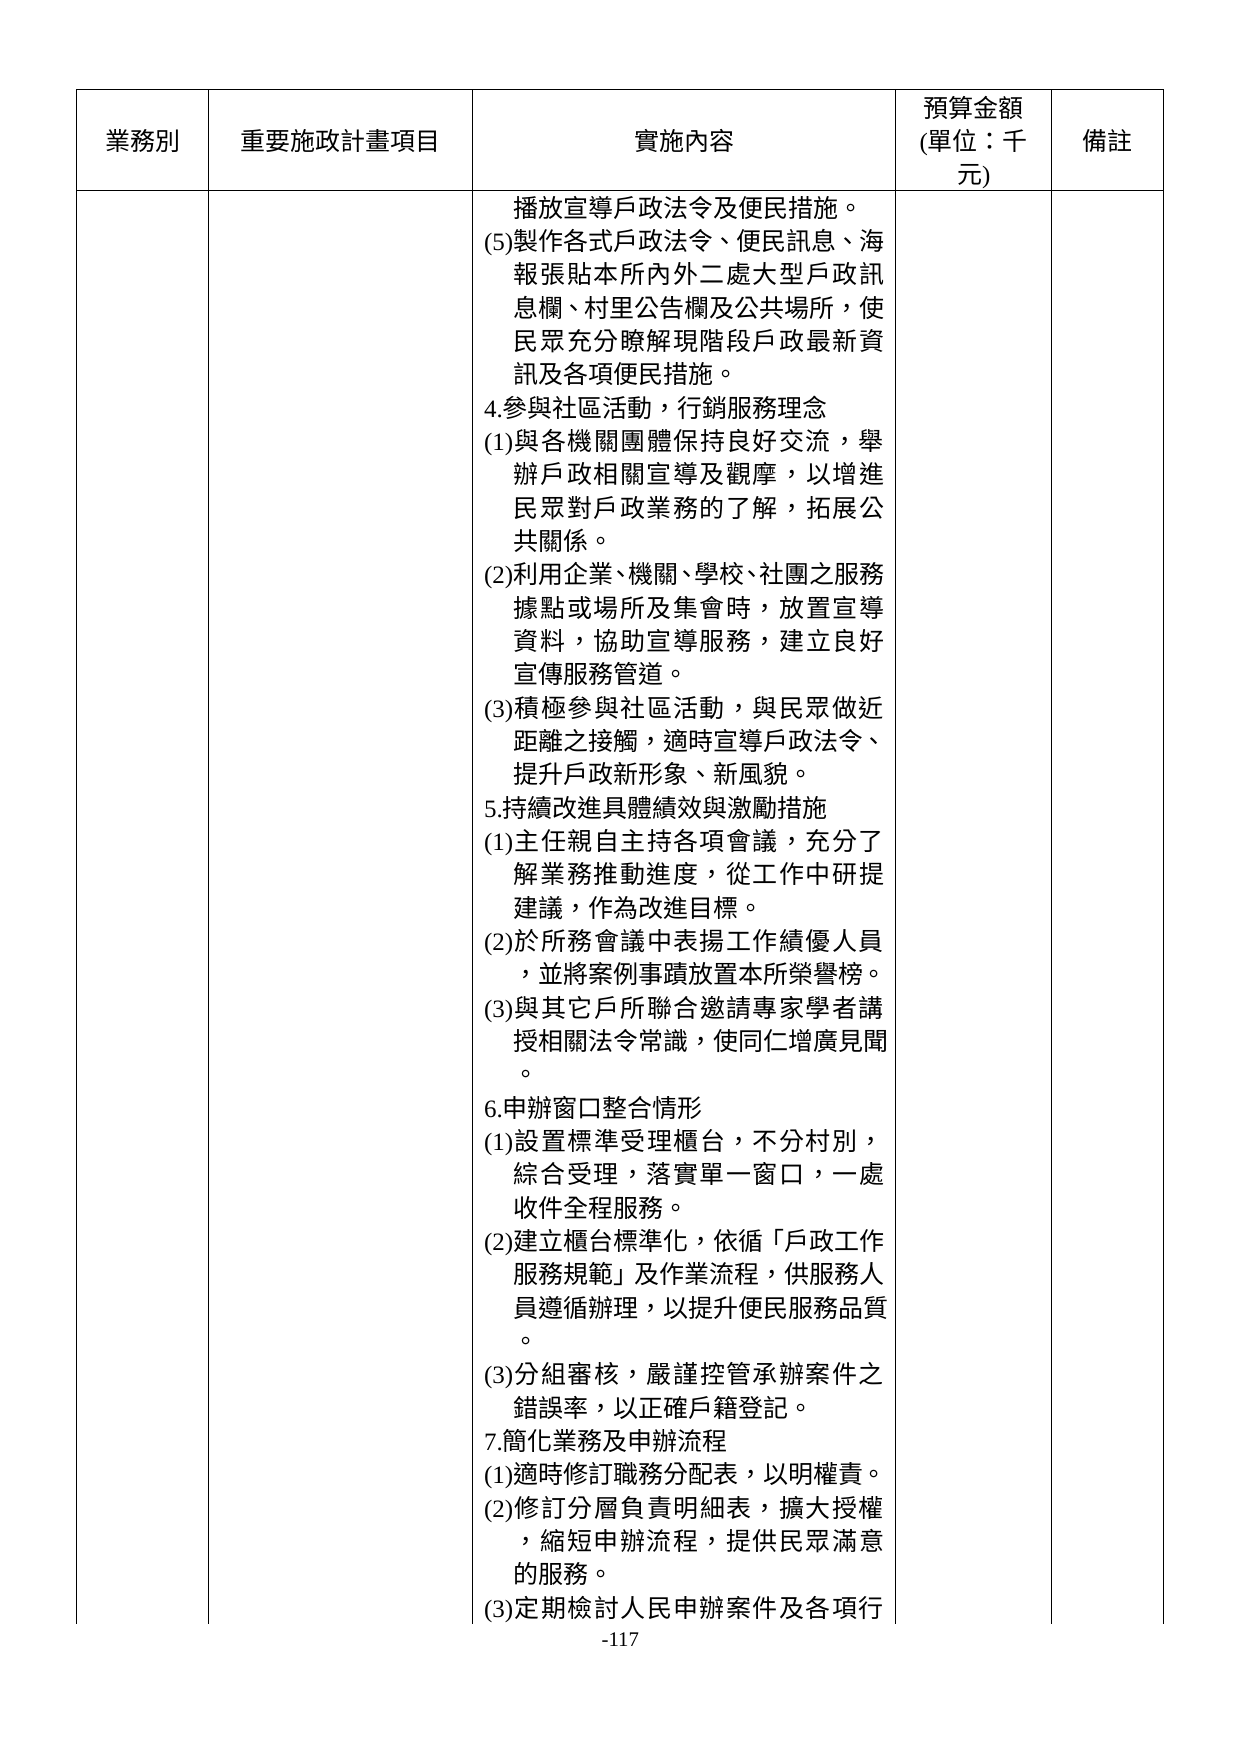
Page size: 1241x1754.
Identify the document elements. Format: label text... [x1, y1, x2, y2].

table_cell [1052, 191, 1163, 1624]
table_cell [209, 191, 472, 1624]
table_header 業務別 [77, 90, 208, 190]
table_header 重要施政計畫項目 [209, 90, 472, 190]
table_header 備註 [1052, 90, 1163, 190]
table_header 實施內容 [473, 90, 895, 190]
table_cell [77, 191, 208, 1624]
table_cell [896, 191, 1051, 1624]
table_header 預算金額 (單位：千元) [896, 90, 1051, 190]
table_cell 播放宣導戶政法令及便民措施。 (5)製作各式戶政法令、便民訊息、海報張貼本所內外二處大型戶政訊息欄、村里公告欄及公共場所，使民眾充分瞭解現階段戶政最新資訊及各項便民措施。 4.參與社區活動，行銷服務理念 (1)與各機關團體保持良好交流，舉辦戶政相關宣導及觀摩，以增進民眾對戶政業務的了解，拓展公共關係。 (2)利用企業、機關、學校、社團之服務據點或場所及集會時，放置宣導資料，協助宣導服務，建立良好宣傳服務管道。 (3)積極參與社區活動，與民眾做近距離之接觸，適時宣導戶政法令、提升戶政新形象、新風貌。 5.持續改進具體績效與激勵措施 (1)主任親自主持各項會議，充分了解業務推動進度，從工作中研提建議，作為改進目標。 (2)於所務會議中表揚工作績優人員，並將案例事蹟放置本所榮譽榜。 (3)與其它戶所聯合邀請專家學者講授相關法令常識，使同仁增廣見聞。 6.申辦窗口整合情形 (1)設置標準受理櫃台，不分村別，綜合受理，落實單一窗口，一處收件全程服務。 (2)建立櫃台標準化，依循「戶政工作服務規範」及作業流程，供服務人員遵循辦理，以提升便民服務品質。 (3)分組審核，嚴謹控管承辦案件之錯誤率，以正確戶籍登記。 7.簡化業務及申辦流程 (1)適時修訂職務分配表，以明權責。 (2)修訂分層負責明細表，擴大授權，縮短申辦流程，提供民眾滿意的服務。 (3)定期檢討人民申辦案件及各項行 [473, 191, 895, 1624]
